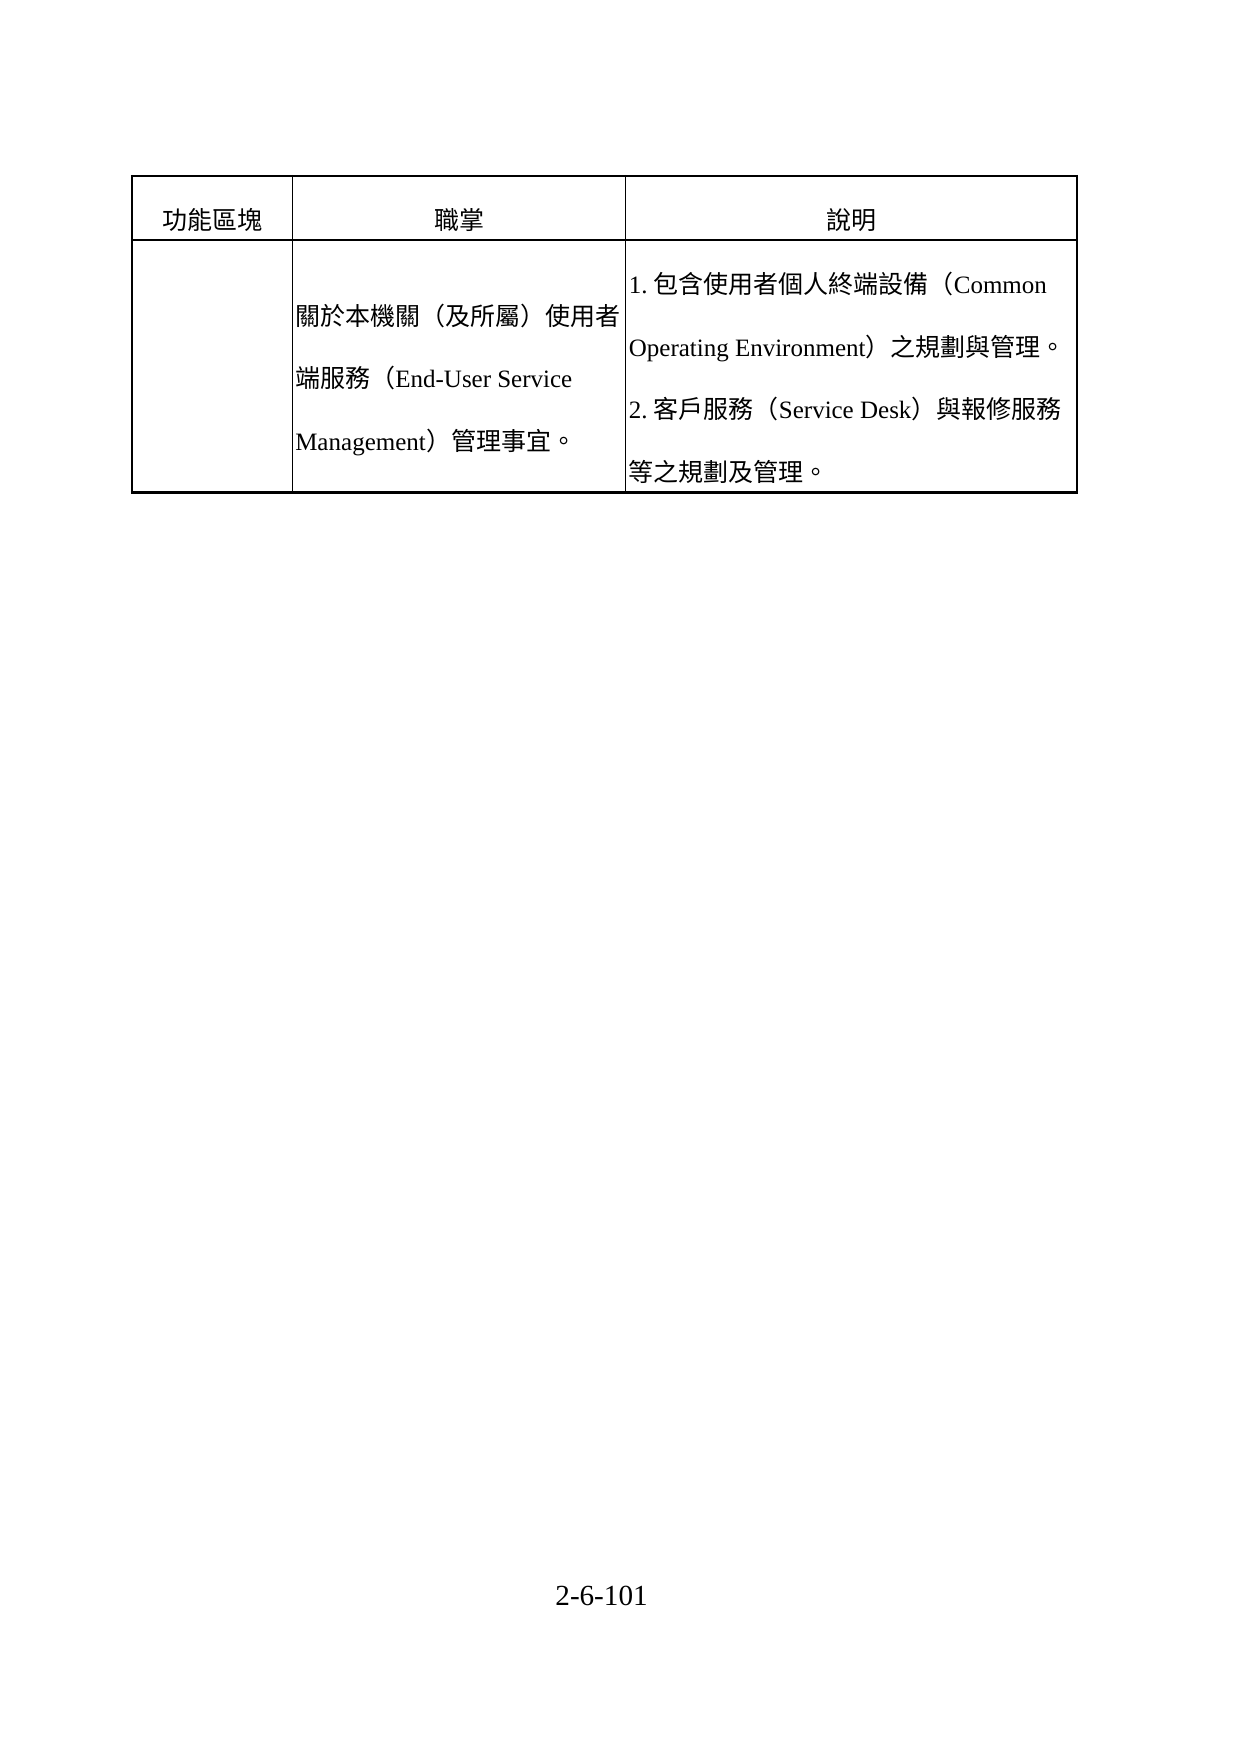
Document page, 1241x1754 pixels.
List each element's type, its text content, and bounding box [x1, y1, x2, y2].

table_cell 1. 包含使用者個人終端設備（Common Operating Environment）之規劃與管理。 2. 客戶服務（Service Desk）與報修服務等之規劃及管理。 [626, 241, 1076, 491]
table_cell 關於本機關（及所屬）使用者端服務（End-User Service Management）管理事宜。 [293, 241, 625, 491]
table_header 說明 [626, 177, 1076, 239]
table_header 功能區塊 [133, 177, 292, 239]
table_cell [133, 241, 292, 491]
table_header 職掌 [293, 177, 625, 239]
